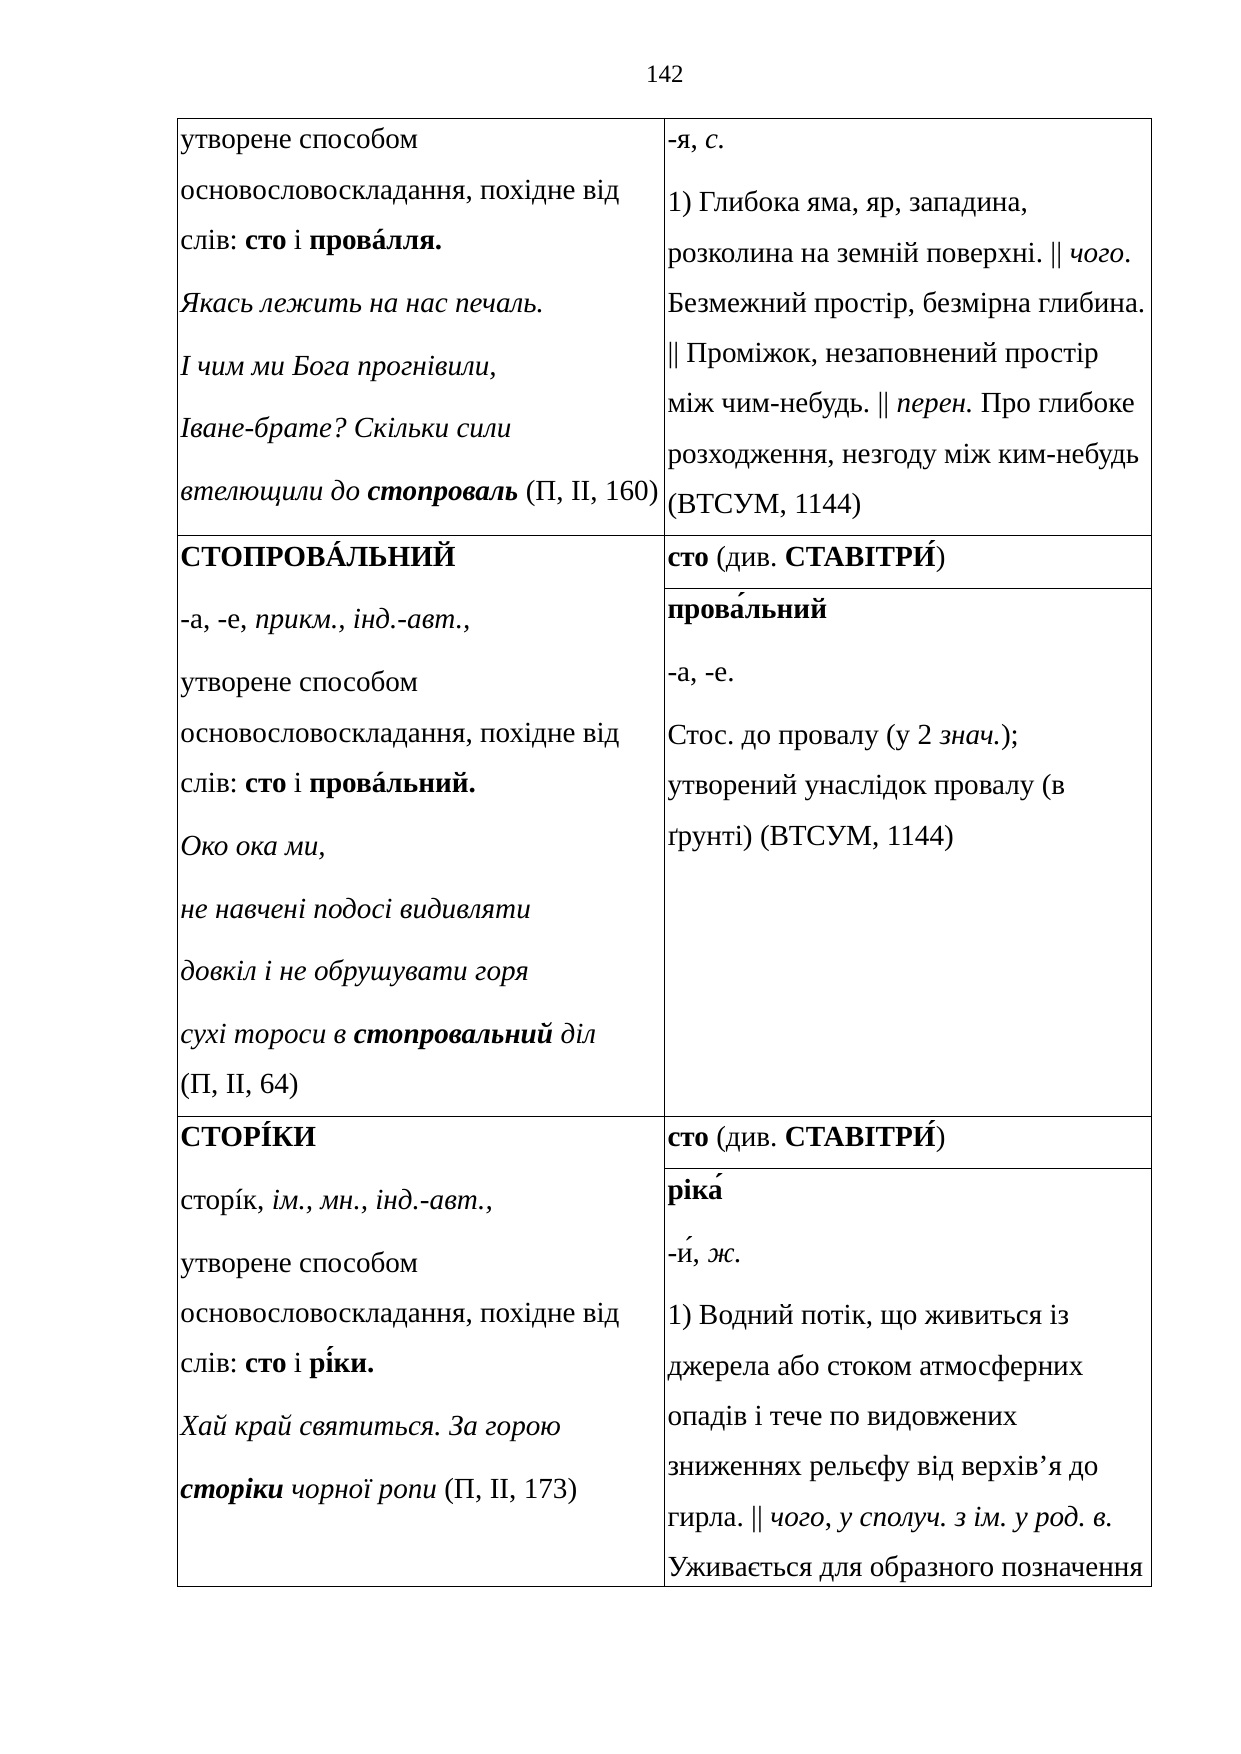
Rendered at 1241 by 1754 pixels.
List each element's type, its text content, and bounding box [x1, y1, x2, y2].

table_cell сто (див. СТАВІТРИ́) [665, 536, 1151, 588]
table_cell -я, с. 1) Глибока яма, яр, западина, розколина на земній поверхні. || чого. Безмежний простір, безмірна глибина. || Проміжок, незаповнений простір між чим-небудь. || перен. Про глибоке розходження, незгоду між ким-небудь (ВТСУМ, 1144) [665, 119, 1151, 535]
table_cell СТОПРОВÁЛЬНИЙ -а, -е, прикм., інд.-авт., утворене способом основословоскладання, похідне від слів: сто і провáльний. Око ока ми, не навчені подосі видивляти довкіл і не обрушувати горя сухі тороси в стопровальний діл (П, ІІ, 64) [178, 536, 664, 1116]
table_cell утворене способом основословоскладання, похідне від слів: сто і провáлля. Якась лежить на нас печаль. І чим ми Бога прогнівили, Іване-брате? Скільки сили втелющили до стопроваль (П, ІІ, 160) [178, 119, 664, 535]
table_cell ріка́ -и́, ж. 1) Водний потік, що живиться із джерела або стоком атмосферних опадів і тече по видовжених зниженнях рельєфу від верхів’я до гирла. || чого, у сполуч. з ім. у род. в. Уживається для образного позначення [665, 1169, 1151, 1586]
table_cell СТОРÍКИ сторíк, ім., мн., інд.-авт., утворене способом основословоскладання, похідне від слів: сто і рі́ки. Хай край святиться. За горою сторіки чорної ропи (П, ІІ, 173) [178, 1117, 664, 1586]
table_cell сто (див. СТАВІТРИ́) [665, 1117, 1151, 1168]
table_cell прова́льний -а, -е. Стос. до провалу (у 2 знач.); утворений унаслідок провалу (в ґрунті) (ВТСУМ, 1144) [665, 589, 1151, 1116]
